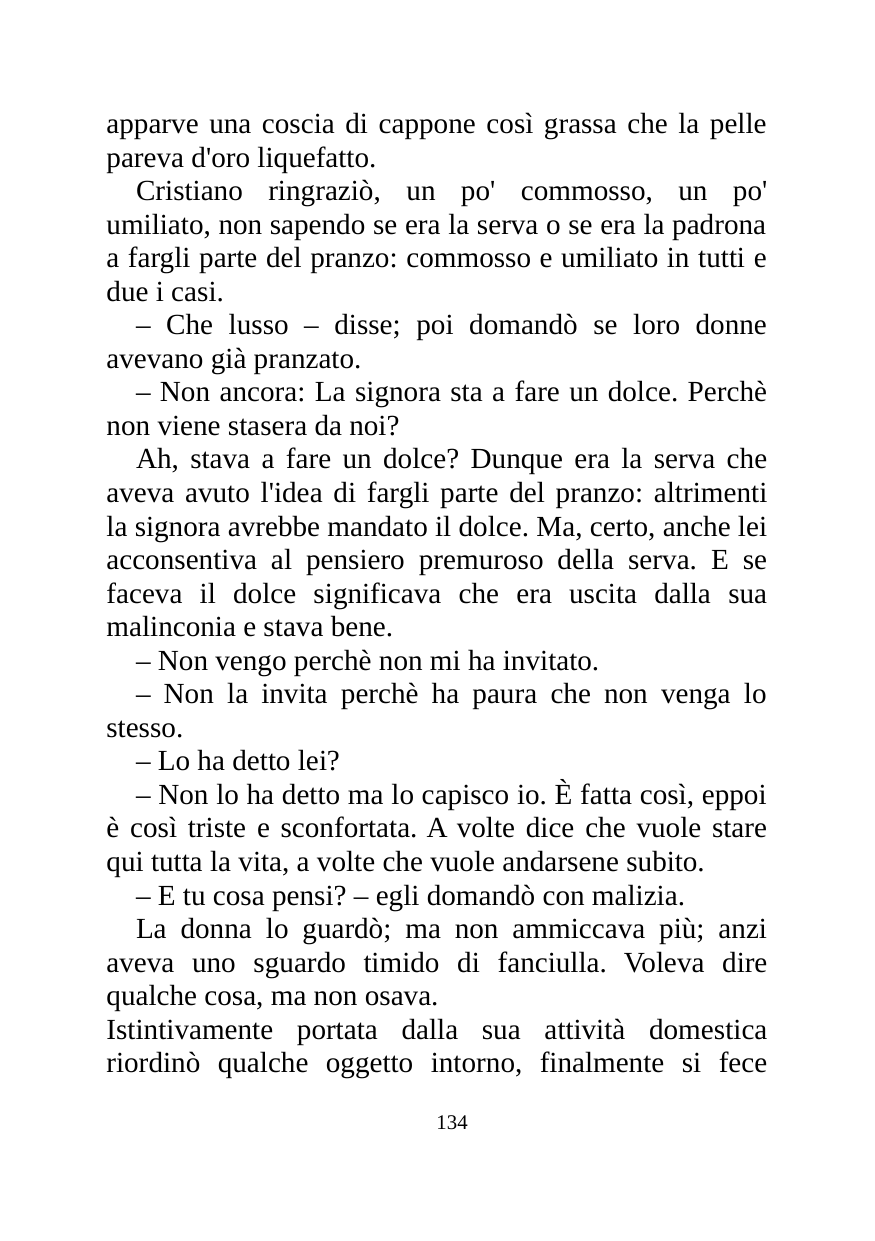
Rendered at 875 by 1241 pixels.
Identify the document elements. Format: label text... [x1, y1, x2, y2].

text – E tu cosa pensi? – egli domandò con malizia. [106, 878, 768, 911]
text – Non la invita perchè ha paura che non venga lo stesso. [106, 676, 768, 743]
text – Non vengo perchè non mi ha invitato. [106, 643, 768, 676]
text – Non ancora: La signora sta a fare un dolce. Perchè non viene stasera da noi? [106, 374, 768, 442]
text Ah, stava a fare un dolce? Dunque era la serva che aveva avuto l'idea di fargli parte del pranzo: altrimenti la signora avrebbe mandato il dolce. Ma, certo, anche lei acconsentiva al pensiero premuroso della serva. E se faceva il dolce significava che era uscita dalla sua malinconia e stava bene. [106, 442, 768, 643]
text La donna lo guardò; ma non ammiccava più; anzi aveva uno sguardo timido di fanciulla. Voleva dire qualche cosa, ma non osava. [106, 911, 768, 1012]
text apparve una coscia di cappone così grassa che la pelle pareva d'oro liquefatto. [106, 106, 768, 173]
text – Lo ha detto lei? [106, 743, 768, 777]
text – Che lusso – disse; poi domandò se loro donne avevano già pranzato. [106, 307, 768, 374]
text – Non lo ha detto ma lo capisco io. È fatta così, eppoi è così triste e sconfortata. A volte dice che vuole stare qui tutta la vita, a volte che vuole andarsene subito. [106, 777, 768, 878]
text Istintivamente portata dalla sua attività domestica riordinò qualche oggetto intorno, finalmente si fece [106, 1012, 768, 1079]
text Cristiano ringraziò, un po' commosso, un po' umiliato, non sapendo se era la serva o se era la padrona a fargli parte del pranzo: commosso e umiliato in tutti e due i casi. [106, 173, 768, 307]
